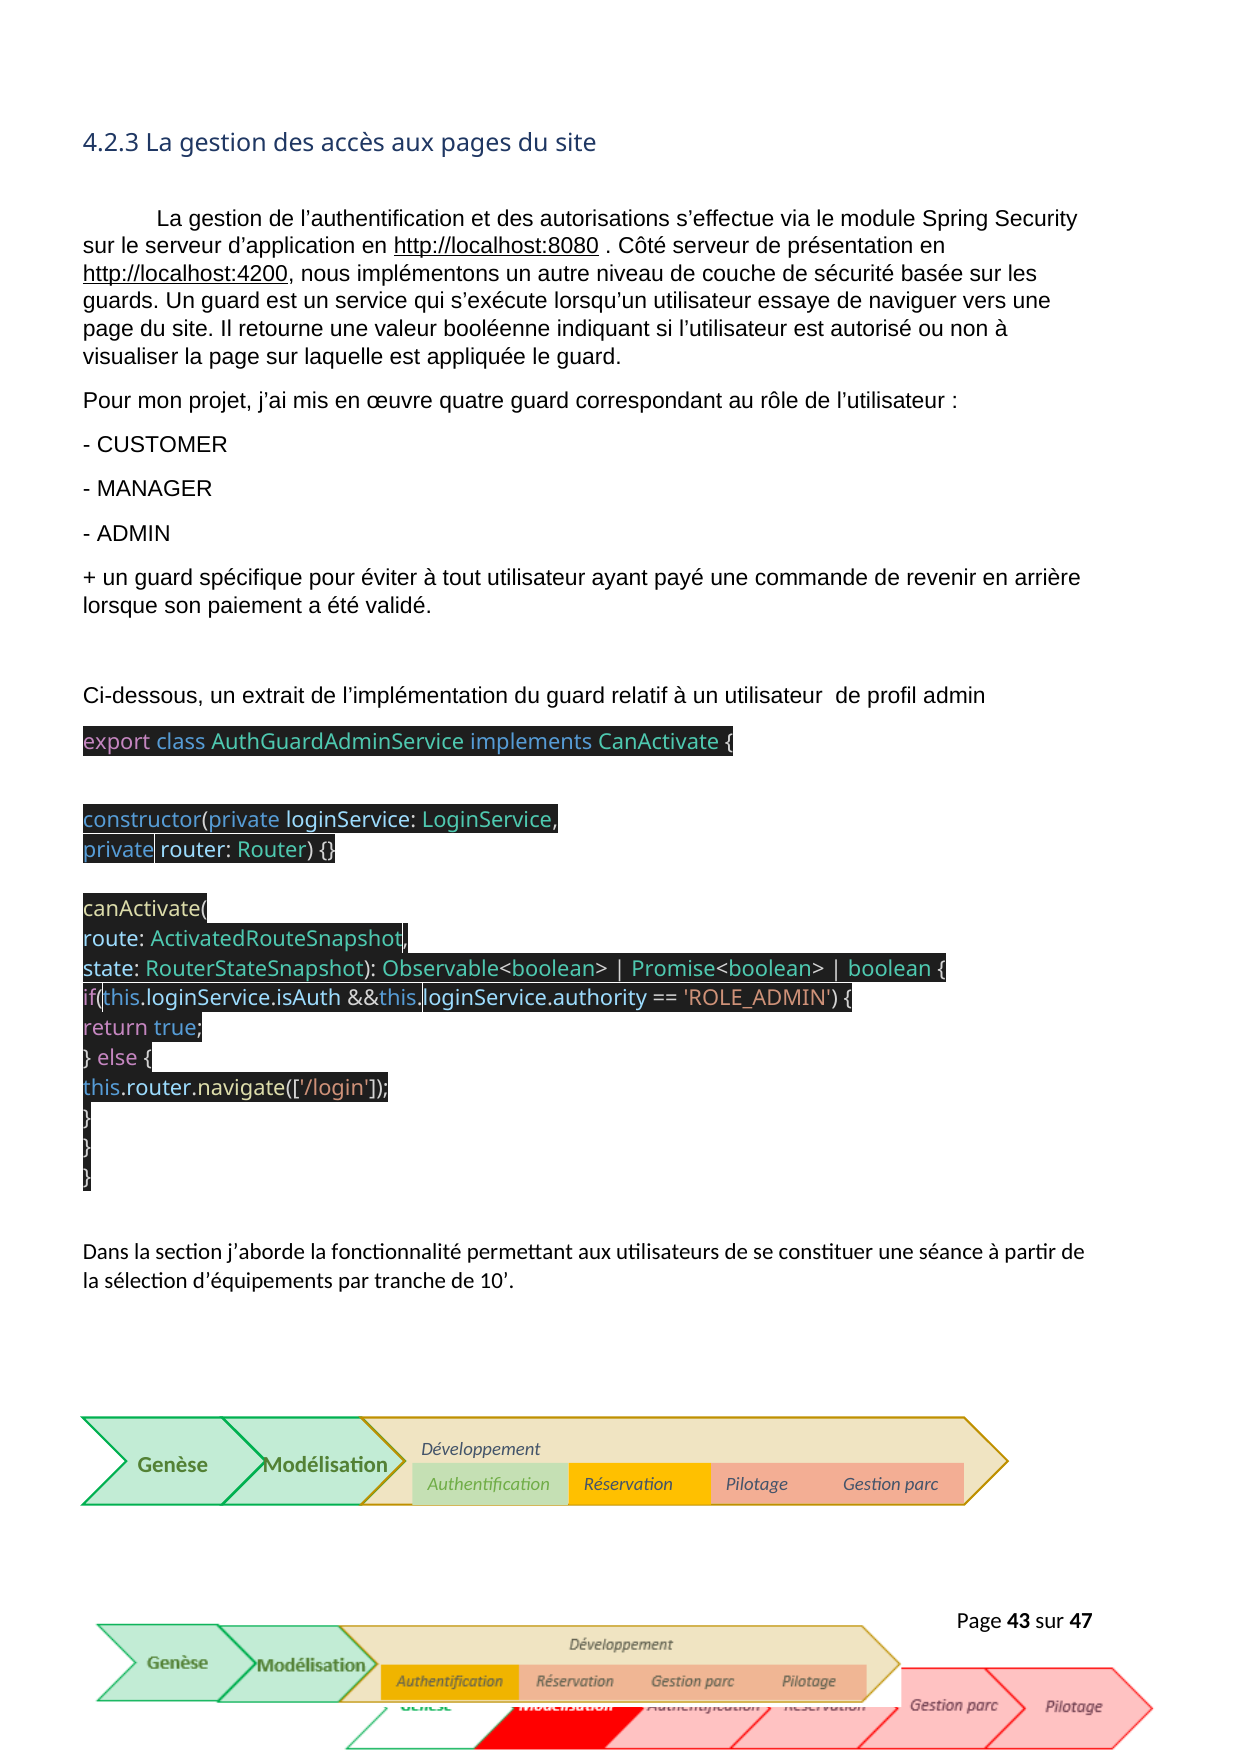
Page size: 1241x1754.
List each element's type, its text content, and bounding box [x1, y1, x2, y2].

text private router: Router) {} [83, 833, 1092, 863]
text La gestion de l’authentification et des autorisations s’effectue via le module Spring Security sur le serveur d’application en http://localhost:8080 . Côté serveur de présentation en http://localhost:4200, nous implémentons un autre niveau de couche de sécurité basée sur les guards. Un guard est un service qui s’exécute lorsqu’un utilisateur essaye de naviguer vers une page du site. Il retourne une valeur booléenne indiquant si l’utilisateur est autorisé ou non à visualiser la page sur laquelle est appliquée le guard. [83, 204, 1092, 369]
text state: RouterStateSnapshot): Observable<boolean> | Promise<boolean> | boolean { [83, 953, 1092, 982]
text return true; [83, 1012, 1092, 1042]
text Ci-dessous, un extrait de l’implémentation du guard relatif à un utilisateur de profil admin [83, 682, 1092, 708]
text Pour mon projet, j’ai mis en œuvre quatre guard correspondant au rôle de l’utilisateur : [83, 387, 1092, 413]
text route: ActivatedRouteSnapshot, [83, 923, 1092, 953]
text Dans la section j’aborde la fonctionnalité permettant aux utilisateurs de se constituer une séance à partir de la sélection d’équipements par tranche de 10’. [83, 1237, 1092, 1294]
text export class AuthGuardAdminService implements CanActivate { [83, 726, 1092, 756]
text } else { [83, 1042, 1092, 1072]
text } [83, 1161, 1092, 1191]
text - CUSTOMER [83, 431, 1092, 457]
text if(this.loginService.isAuth &&this.loginService.authority == 'ROLE_ADMIN') { [83, 982, 1092, 1012]
text } [83, 1131, 1092, 1161]
text } [83, 1102, 1092, 1131]
text this.router.navigate(['/login']); [83, 1072, 1092, 1102]
text - ADMIN [83, 520, 1092, 546]
text + un guard spécifique pour éviter à tout utilisateur ayant payé une commande de revenir en arrière lorsque son paiement a été validé. [83, 564, 1092, 618]
text constructor(private loginService: LoginService, [83, 804, 1092, 833]
text - MANAGER [83, 475, 1092, 502]
text canActivate( [83, 893, 1092, 923]
subtitle 4.2.3 La gestion des accès aux pages du site [83, 124, 1092, 159]
